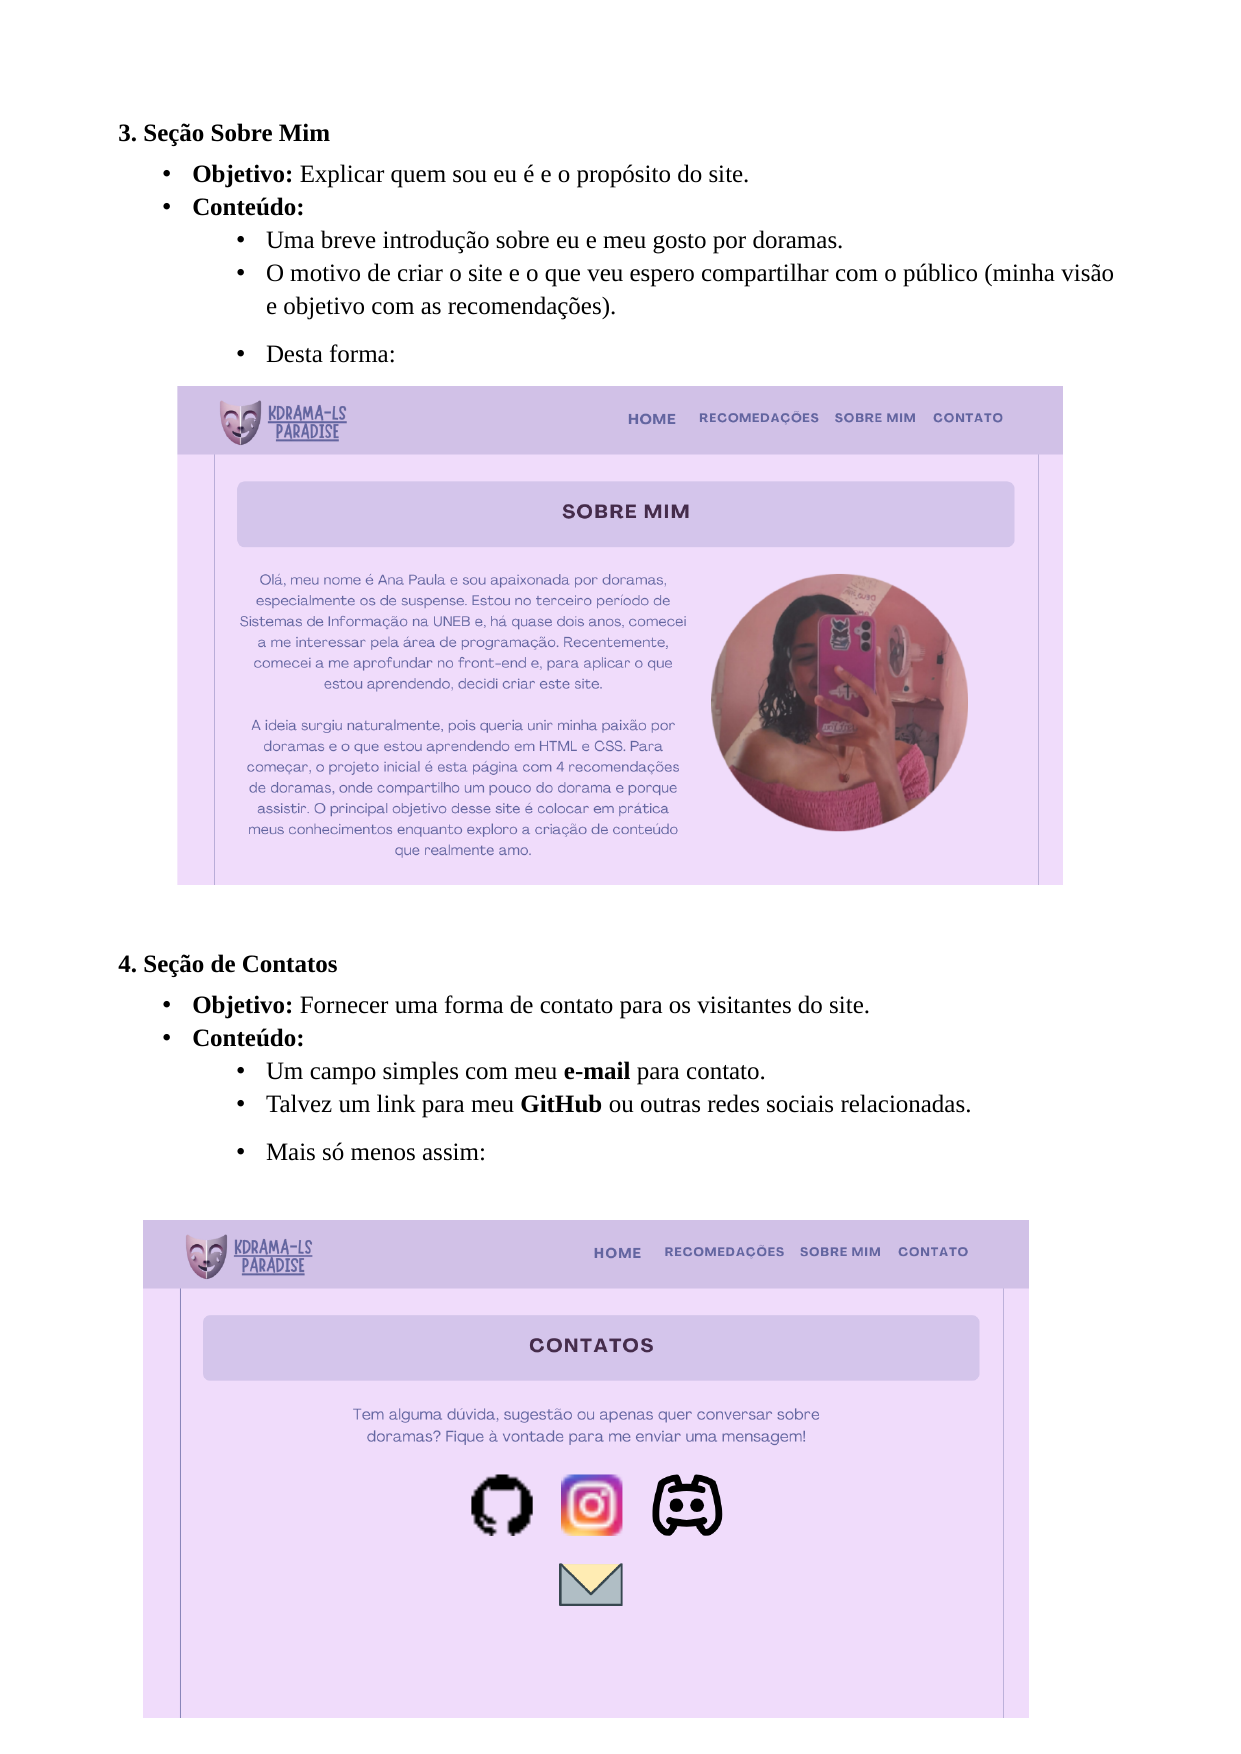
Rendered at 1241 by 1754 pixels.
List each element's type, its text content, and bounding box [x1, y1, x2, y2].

picture [177, 386, 1063, 885]
subtitle 4. Seção de Contatos [118, 949, 1122, 978]
list Conteúdo: [162, 1023, 1122, 1052]
list Desta forma: [236, 339, 1122, 368]
subtitle 3. Seção Sobre Mim [118, 118, 1122, 147]
list Mais só menos assim: [236, 1137, 1122, 1166]
list Objetivo: Fornecer uma forma de contato para os visitantes do site. [162, 990, 1122, 1019]
picture [143, 1220, 1029, 1718]
list Uma breve introdução sobre eu e meu gosto por doramas. [236, 225, 1122, 254]
list Talvez um link para meu GitHub ou outras redes sociais relacionadas. [236, 1089, 1122, 1118]
list Conteúdo: [162, 192, 1122, 221]
list Objetivo: Explicar quem sou eu é e o propósito do site. [162, 159, 1122, 188]
list O motivo de criar o site e o que veu espero compartilhar com o público (minha visão e objetivo com as recomendações). [236, 258, 1122, 320]
list Um campo simples com meu e-mail para contato. [236, 1056, 1122, 1085]
